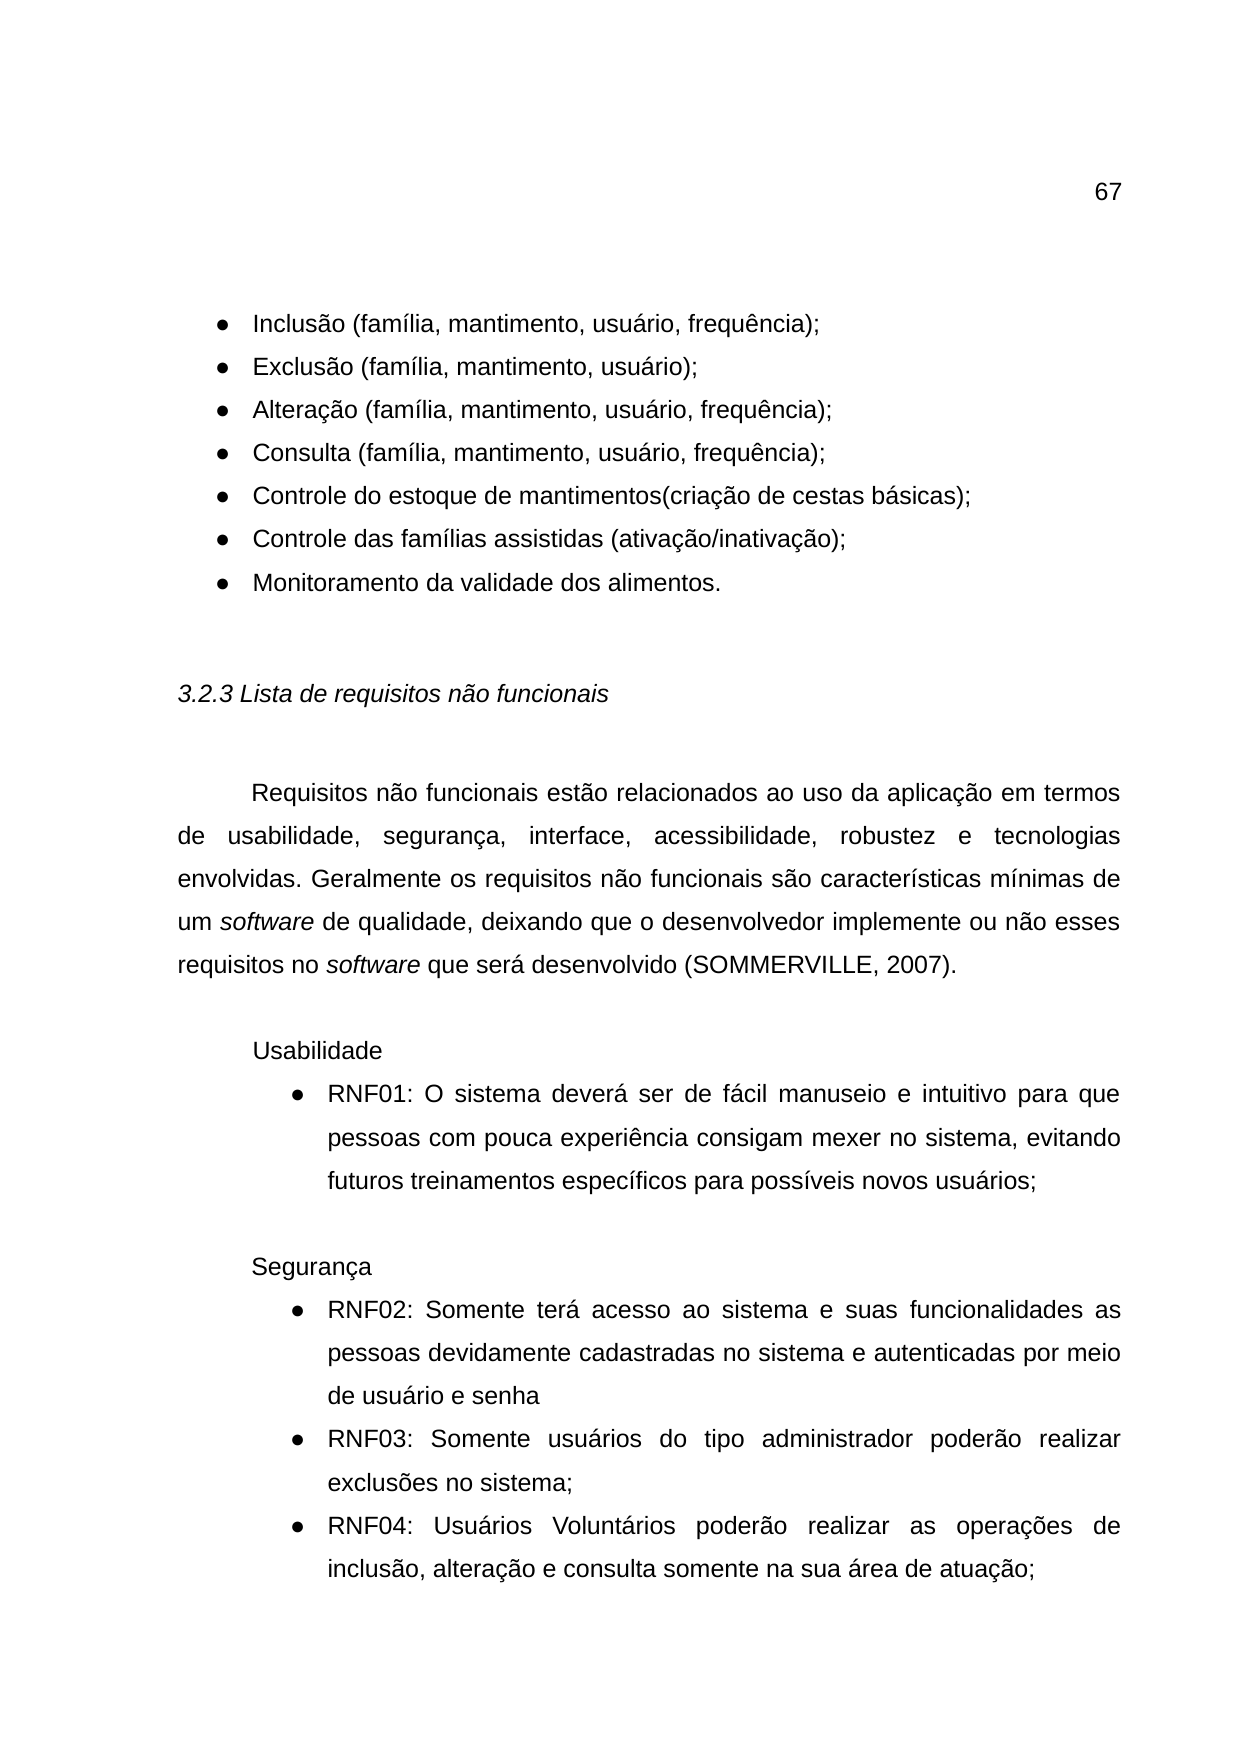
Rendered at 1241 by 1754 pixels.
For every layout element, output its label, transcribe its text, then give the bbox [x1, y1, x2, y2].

list Controle do estoque de mantimentos(criação de cestas básicas); [215, 481, 1122, 510]
list Controle das famílias assistidas (ativação/inativação); [215, 524, 1122, 553]
list Consulta (família, mantimento, usuário, frequência); [215, 438, 1122, 467]
subtitle 3.2.3 Lista de requisitos não funcionais [177, 679, 1122, 708]
list Exclusão (família, mantimento, usuário); [215, 352, 1122, 381]
list RNF01: O sistema deverá ser de fácil manuseio e intuitivo para que pessoas com pouca experiência consigam mexer no sistema, evitando futuros treinamentos específicos para possíveis novos usuários; [290, 1079, 1122, 1194]
list RNF03: Somente usuários do tipo administrador poderão realizar exclusões no sistema; [290, 1424, 1122, 1496]
list RNF04: Usuários Voluntários poderão realizar as operações de inclusão, alteração e consulta somente na sua área de atuação; [290, 1511, 1122, 1583]
text Requisitos não funcionais estão relacionados ao uso da aplicação em termos de usabilidade, segurança, interface, acessibilidade, robustez e tecnologias envolvidas. Geralmente os requisitos não funcionais são características mínimas de um software de qualidade, deixando que o desenvolvedor implemente ou não esses requisitos no software que será desenvolvido (SOMMERVILLE, 2007). [177, 778, 1122, 979]
text Segurança [177, 1252, 1122, 1281]
text Usabilidade [177, 1036, 1122, 1065]
list Alteração (família, mantimento, usuário, frequência); [215, 395, 1122, 424]
list RNF02: Somente terá acesso ao sistema e suas funcionalidades as pessoas devidamente cadastradas no sistema e autenticadas por meio de usuário e senha [290, 1295, 1122, 1410]
list Monitoramento da validade dos alimentos. [215, 568, 1122, 596]
list Inclusão (família, mantimento, usuário, frequência); [215, 309, 1122, 338]
